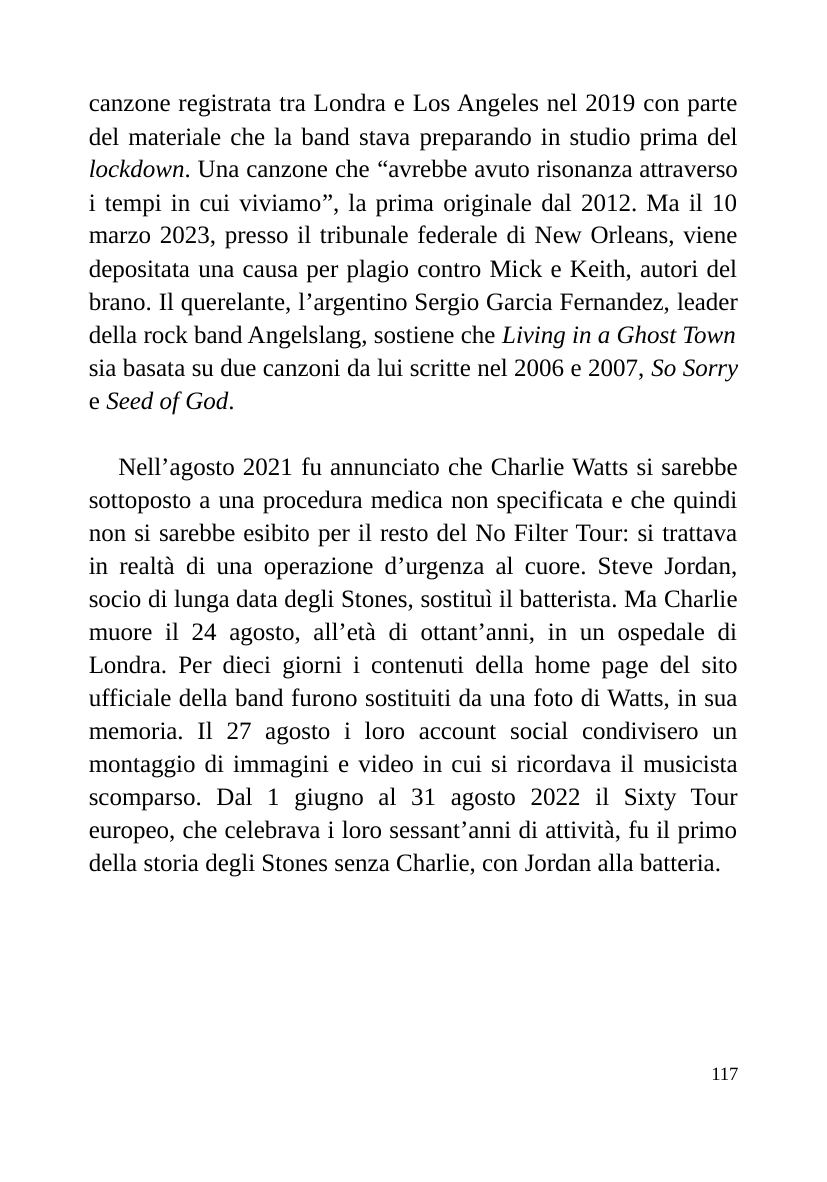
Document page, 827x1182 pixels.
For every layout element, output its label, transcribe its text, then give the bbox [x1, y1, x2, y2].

text canzone registrata tra Londra e Los Angeles nel 2019 con parte del materiale che la band stava preparando in studio prima del lockdown. Una canzone che “avrebbe avuto risonanza attraverso i tempi in cui viviamo”, la prima originale dal 2012. Ma il 10 marzo 2023, presso il tribunale federale di New Orleans, viene depositata una causa per plagio contro Mick e Keith, autori del brano. Il querelante, l’argentino Sergio Garcia Fernandez, leader della rock band Angelslang, sostiene che Living in a Ghost Town sia basata su due canzoni da lui scritte nel 2006 e 2007, So Sorry e Seed of God. [88, 88, 738, 414]
text Nell’agosto 2021 fu annunciato che Charlie Watts si sarebbe sottoposto a una procedura medica non specificata e che quindi non si sarebbe esibito per il resto del No Filter Tour: si trattava in realtà di una operazione d’urgenza al cuore. Steve Jordan, socio di lunga data degli Stones, sostituì il batterista. Ma Charlie muore il 24 agosto, all’età di ottant’anni, in un ospedale di Londra. Per dieci giorni i contenuti della home page del sito ufficiale della band furono sostituiti da una foto di Watts, in sua memoria. Il 27 agosto i loro account social condivisero un montaggio di immagini e video in cui si ricordava il musicista scomparso. Dal 1 giugno al 31 agosto 2022 il Sixty Tour europeo, che celebrava i loro sessant’anni di attività, fu il primo della storia degli Stones senza Charlie, con Jordan alla batteria. [88, 452, 738, 877]
